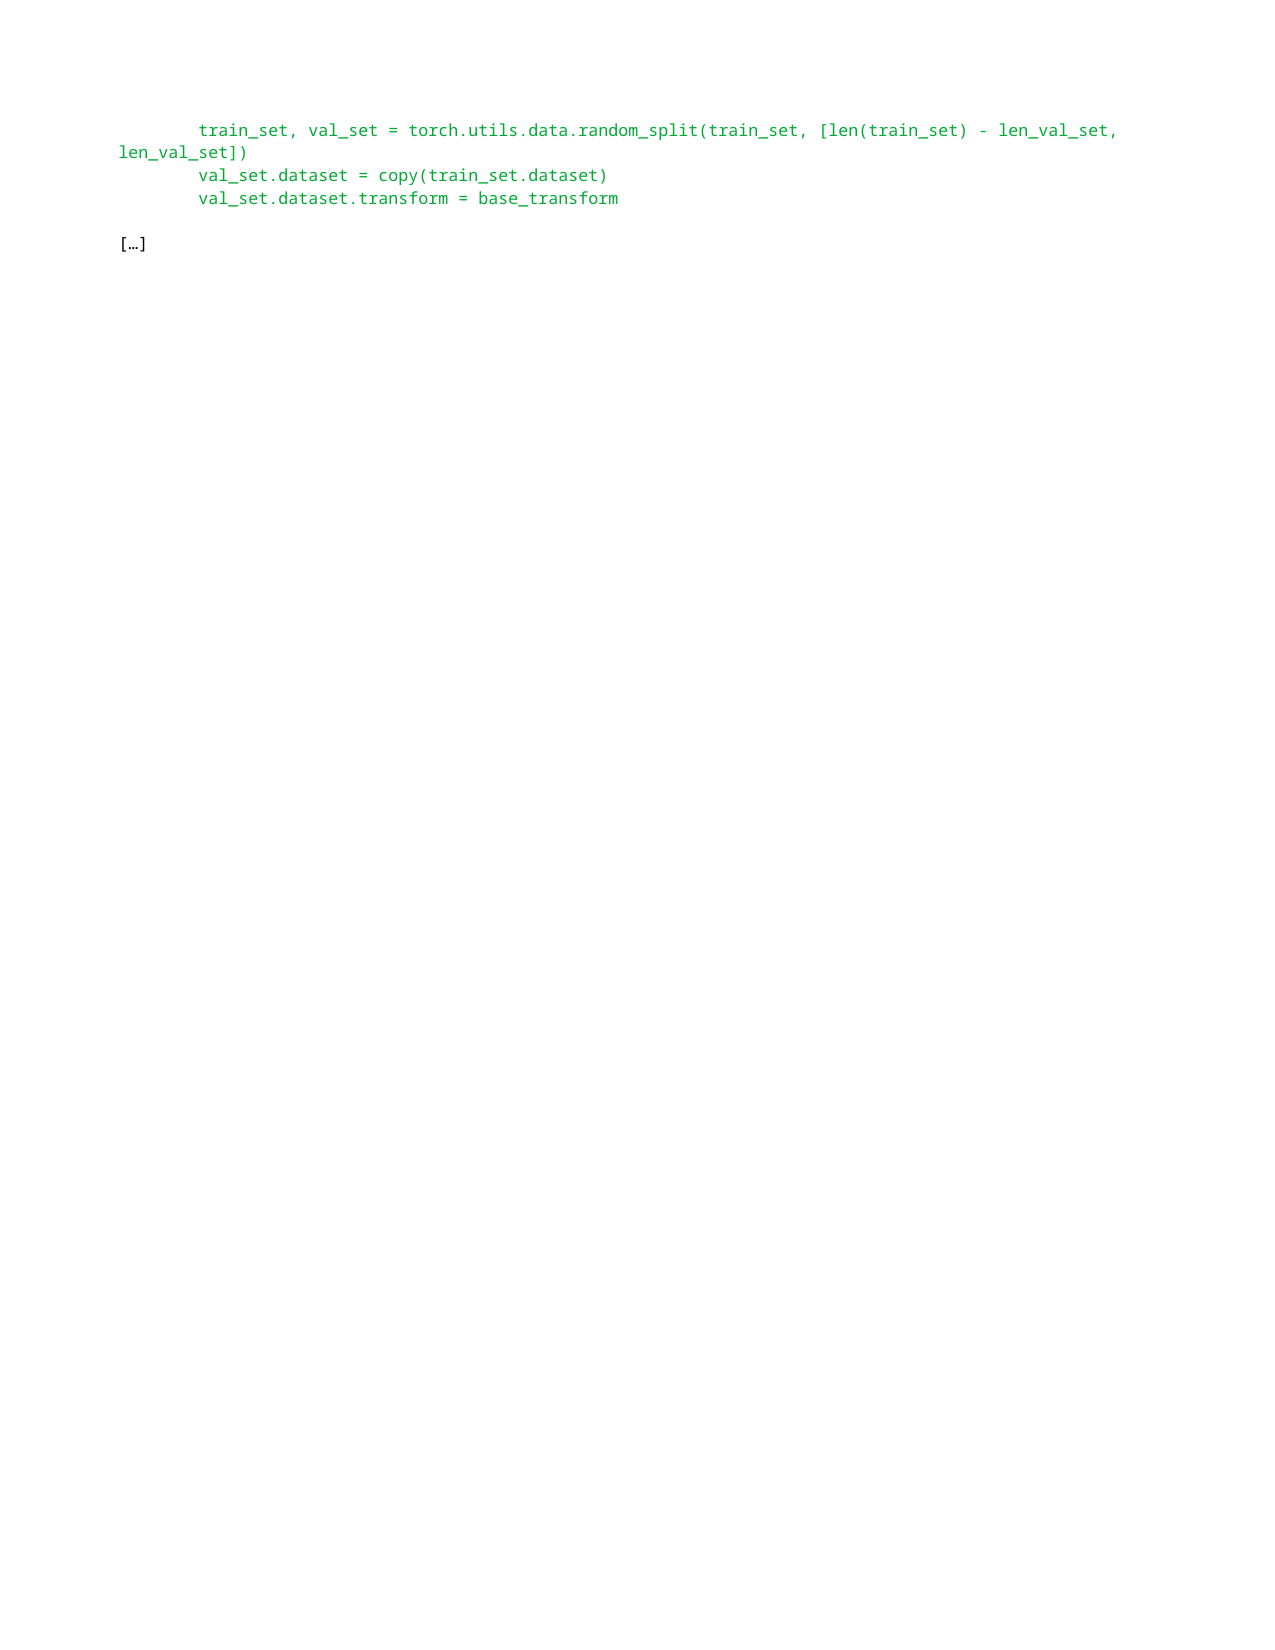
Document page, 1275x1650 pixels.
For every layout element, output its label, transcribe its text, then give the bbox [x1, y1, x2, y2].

text […] [118, 232, 1157, 254]
text val_set.dataset = copy(train_set.dataset) [118, 163, 1157, 186]
text train_set, val_set = torch.utils.data.random_split(train_set, [len(train_set) - len_val_set, len_val_set]) [118, 118, 1157, 163]
text val_set.dataset.transform = base_transform [118, 186, 1157, 209]
